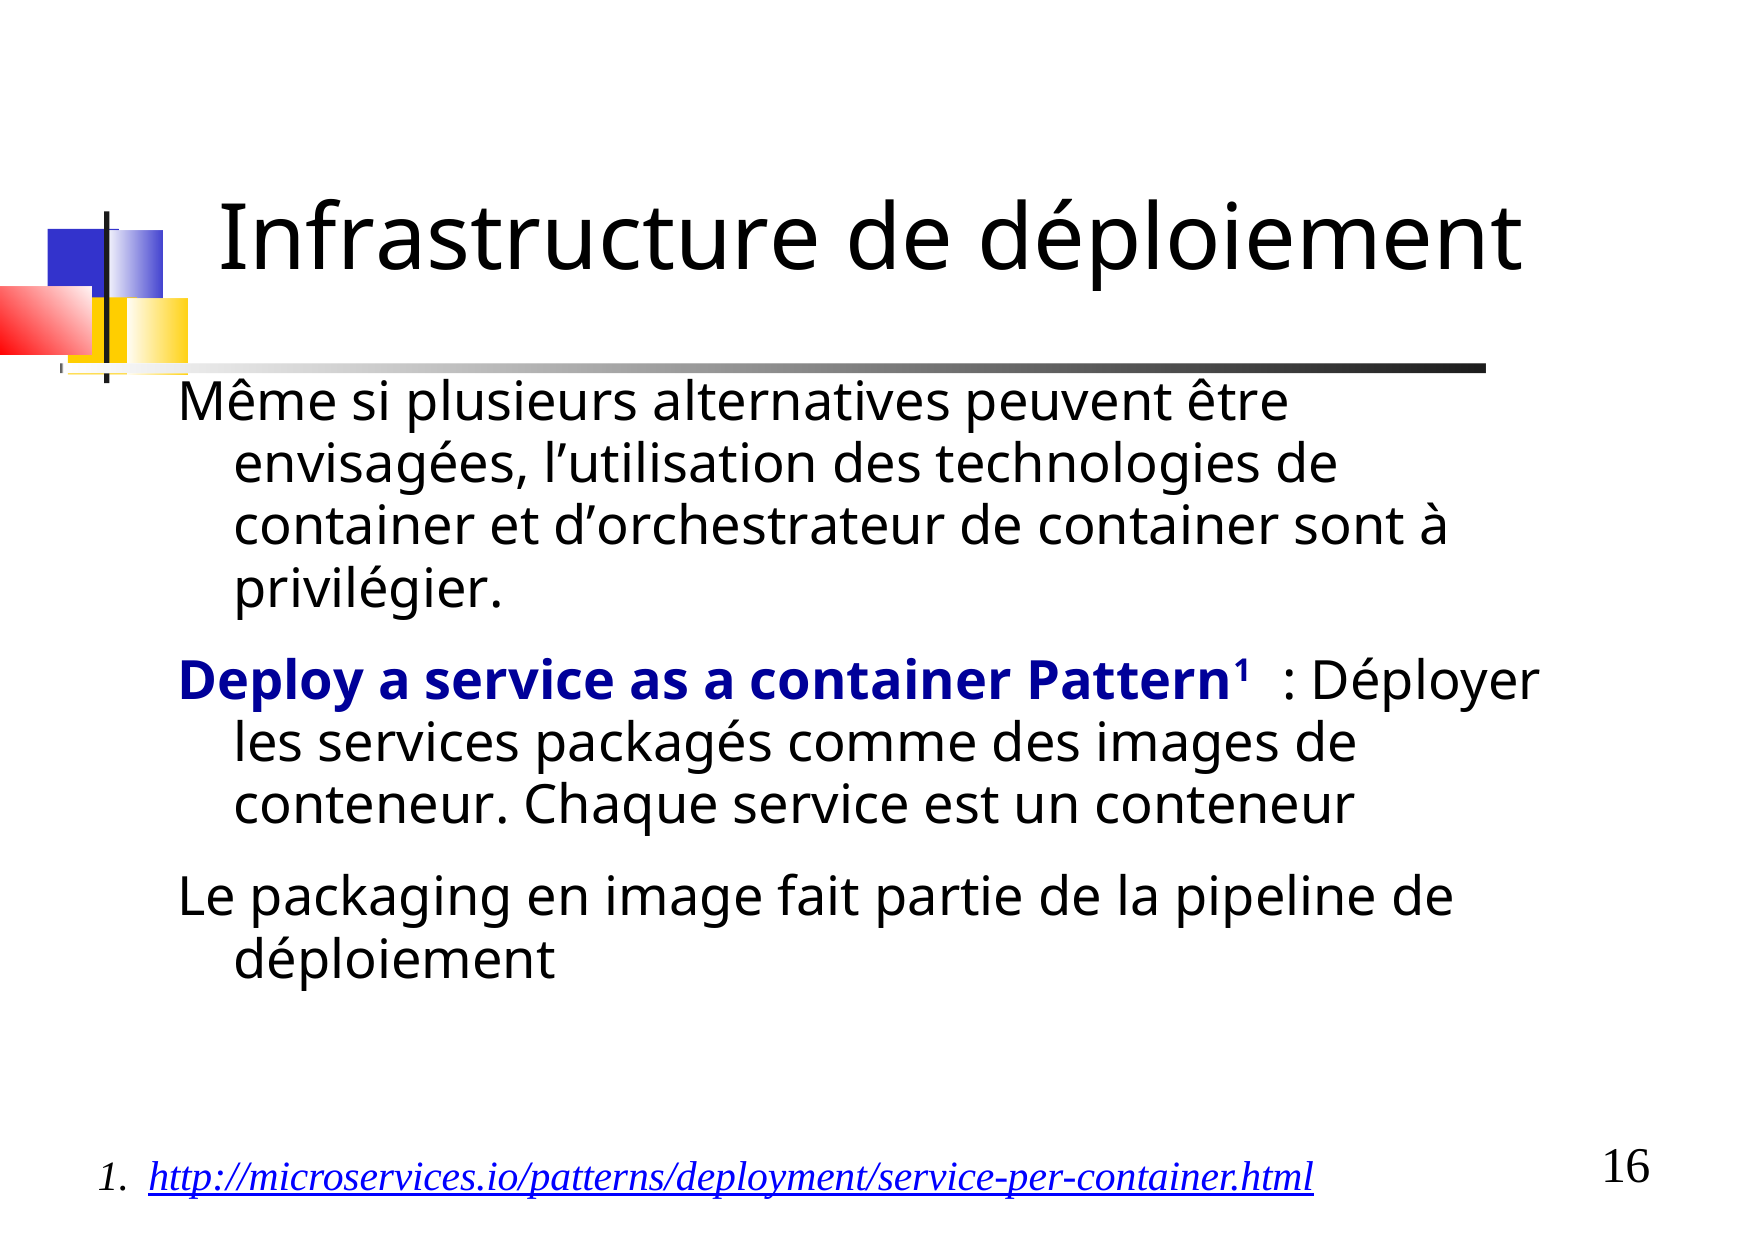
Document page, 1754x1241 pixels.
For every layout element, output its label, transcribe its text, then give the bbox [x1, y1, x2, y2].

picture [60, 229, 179, 384]
picture [0, 285, 92, 355]
slide_number 16 [1569, 1135, 1660, 1241]
text_box 1. http://microservices.io/patterns/deployment/service-per-container.html [95, 1151, 1328, 1200]
title Infrastructure de déploiement [179, 183, 1564, 406]
list Même si plusieurs alternatives peuvent être envisagées, l’utilisation des technologies de container et d’orchestrateur de container sont à privilégier. Deploy a service as a container Pattern1 : Déployer les services packagés comme des images de conteneur. Chaque service est un conteneur Le packaging en image fait partie de la pipeline de déploiement [177, 365, 1563, 1075]
